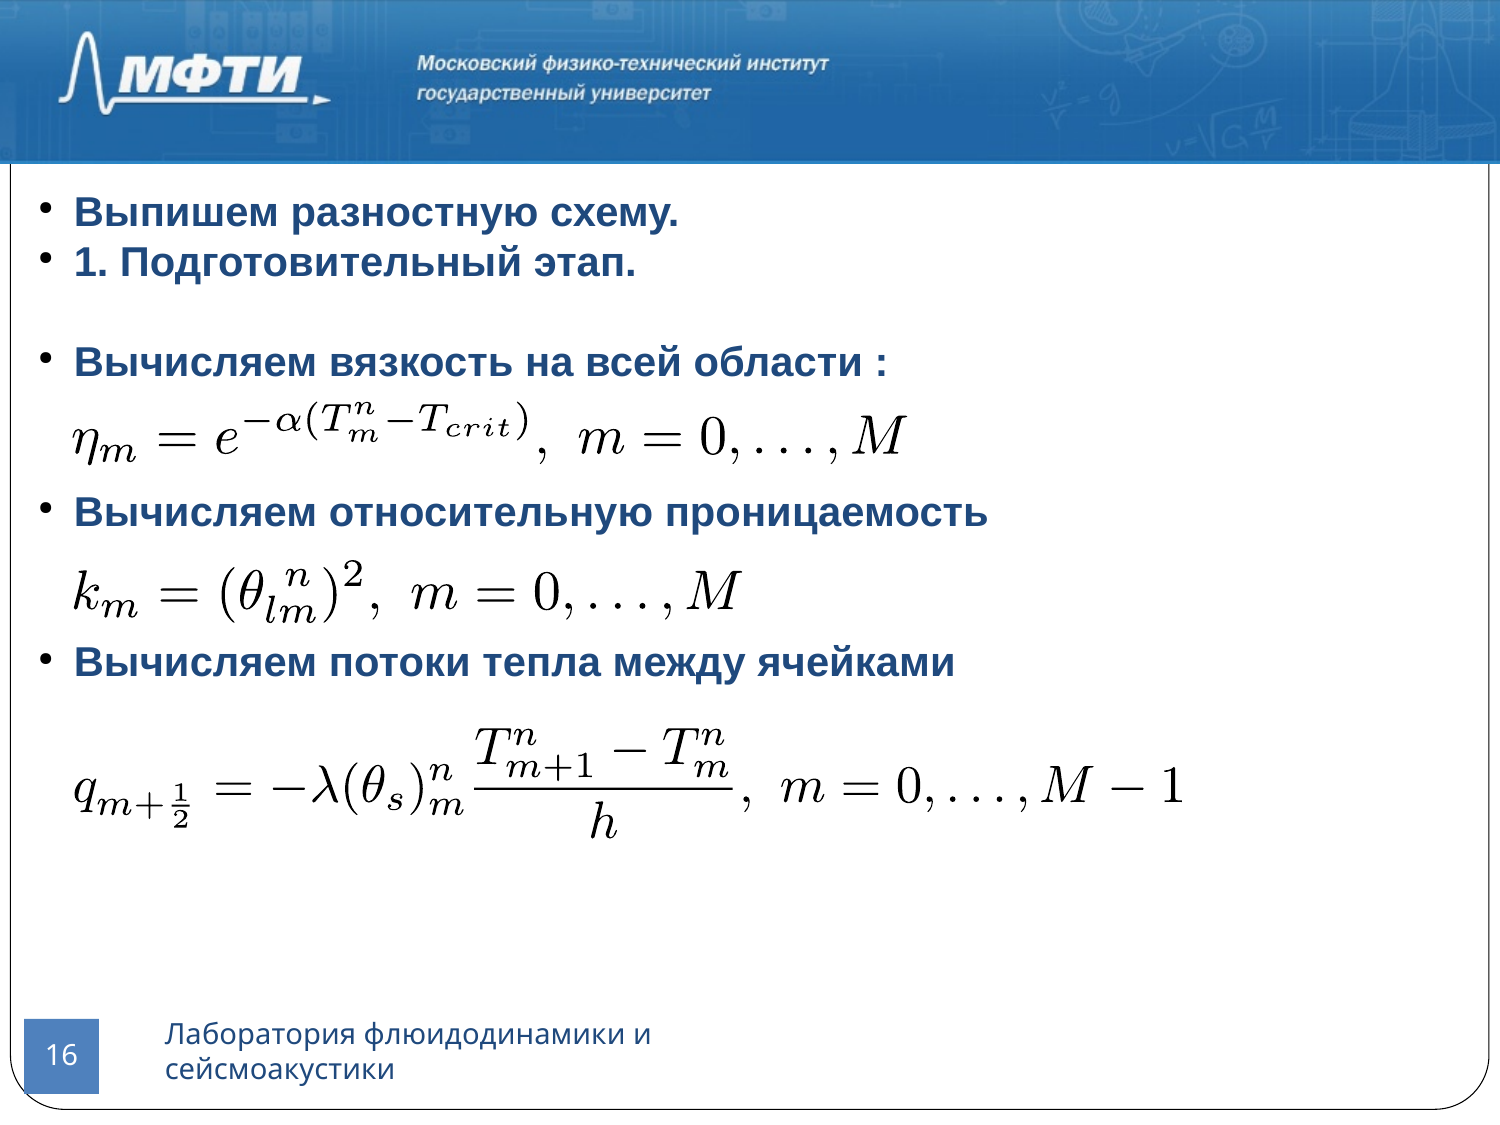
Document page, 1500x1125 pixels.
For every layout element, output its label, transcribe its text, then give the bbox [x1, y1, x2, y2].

text_box [72, 728, 1186, 839]
text_box Выпишем разностную схему. 1. Подготовительный этап. Вычисляем вязкость на всей области : Вычисляем относительную проницаемость Вычисляем потоки тепла между ячейками [23, 177, 1441, 1040]
text_box Лаборатория флюидодинамики и сейсмоакустики [150, 1012, 880, 1088]
text_box [70, 401, 910, 466]
text_box [24, 1018, 99, 1094]
text_box [70, 560, 745, 624]
picture [0, 0, 1500, 164]
